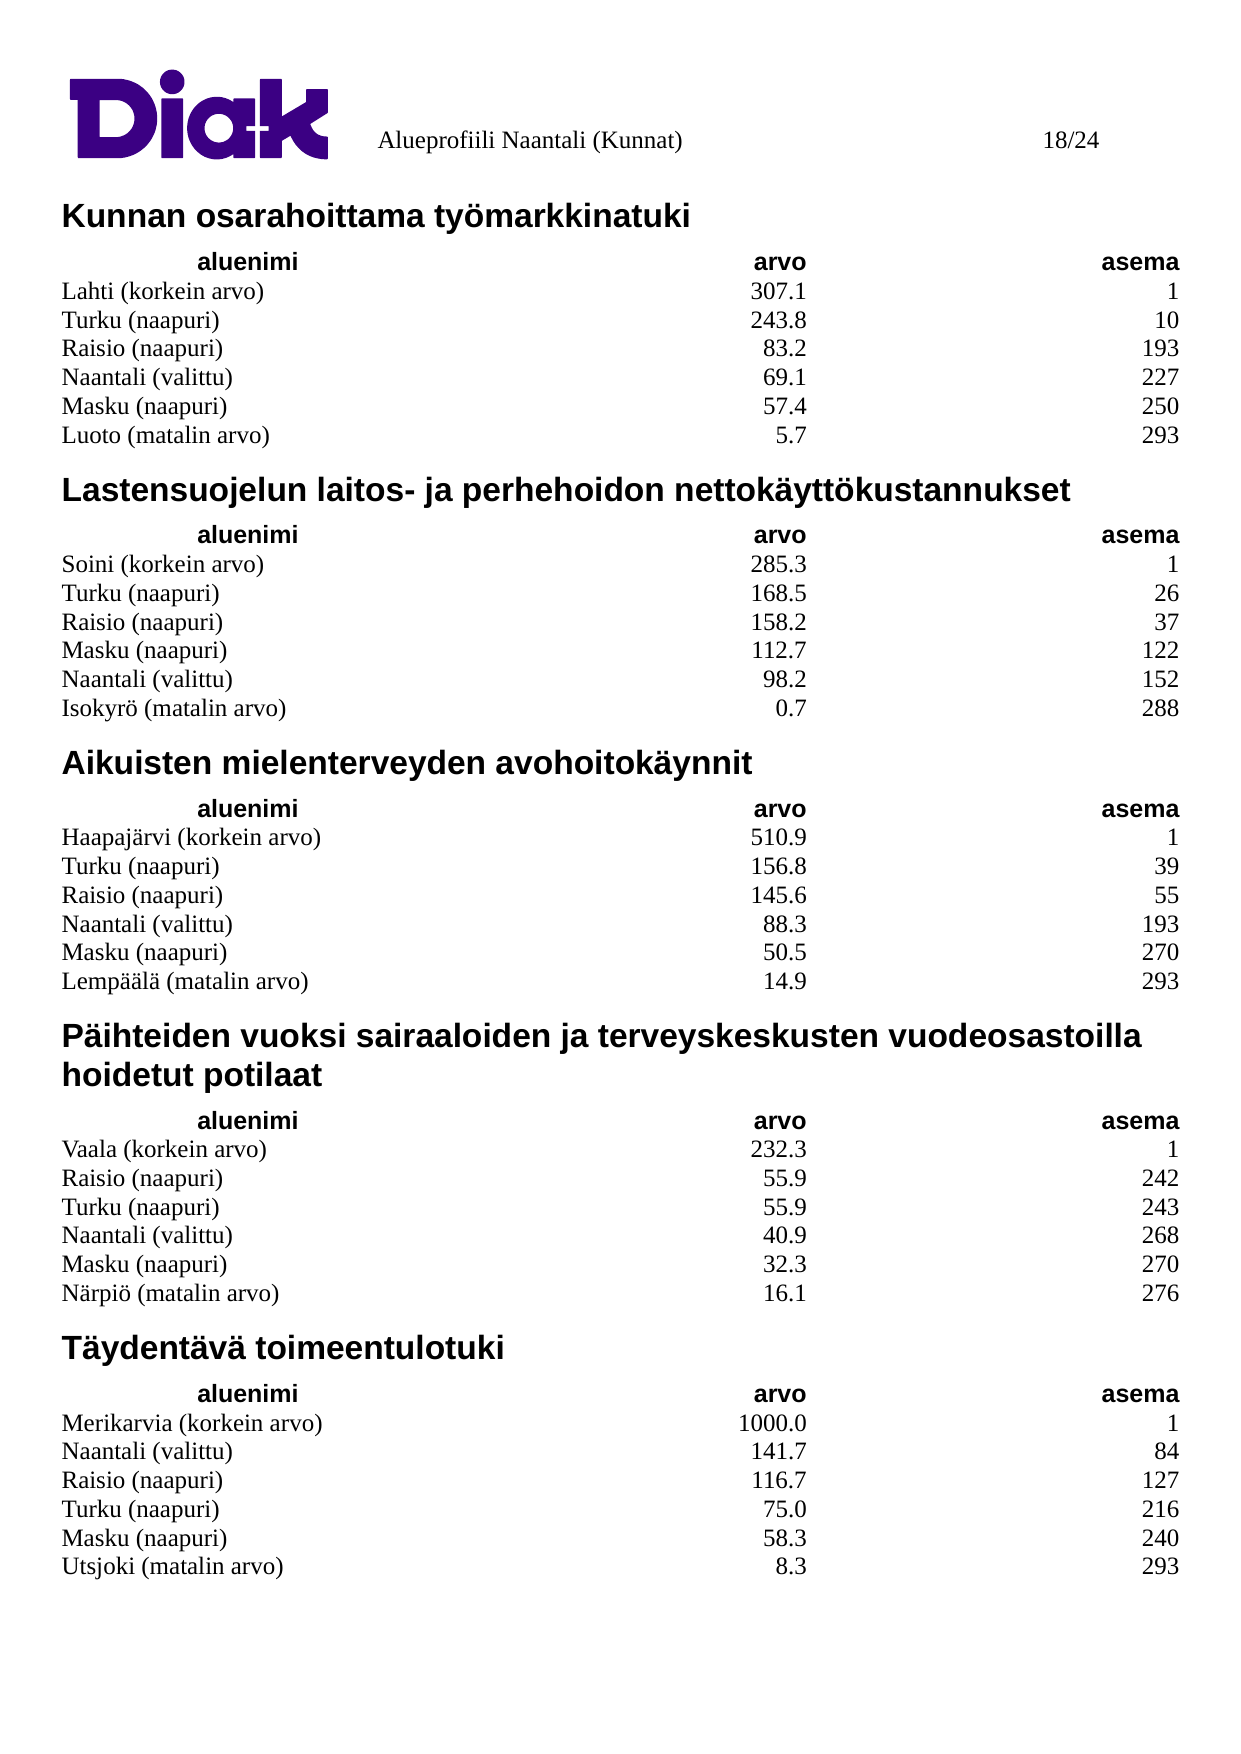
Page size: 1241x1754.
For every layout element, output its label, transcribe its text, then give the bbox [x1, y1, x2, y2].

table_cell Raisio (naapuri) [61, 1163, 434, 1192]
table_cell Masku (naapuri) [61, 1249, 434, 1278]
table_cell Lahti (korkein arvo) [61, 276, 434, 305]
table_cell 55.9 [434, 1192, 806, 1221]
table_cell 268 [806, 1221, 1179, 1249]
table_cell Turku (naapuri) [61, 1494, 434, 1523]
table_cell 32.3 [434, 1249, 806, 1278]
table_cell 26 [806, 578, 1179, 607]
table_cell 0.7 [434, 693, 806, 722]
table_cell 84 [806, 1436, 1179, 1465]
table_cell Turku (naapuri) [61, 578, 434, 607]
subtitle Kunnan osarahoittama työmarkkinatuki [61, 196, 1179, 235]
table_cell 1 [806, 276, 1179, 305]
table_cell Turku (naapuri) [61, 851, 434, 880]
table_cell 240 [806, 1523, 1179, 1551]
table_cell 40.9 [434, 1221, 806, 1249]
subtitle Aikuisten mielenterveyden avohoitokäynnit [61, 743, 1179, 781]
table_cell 58.3 [434, 1523, 806, 1551]
table_cell Masku (naapuri) [61, 1523, 434, 1551]
table_cell 293 [806, 1551, 1179, 1580]
table_cell 227 [806, 362, 1179, 391]
table_cell Haapajärvi (korkein arvo) [61, 823, 434, 851]
table_header aluenimi [61, 521, 434, 549]
table_cell 288 [806, 693, 1179, 722]
table_cell Utsjoki (matalin arvo) [61, 1551, 434, 1580]
table_cell 193 [806, 334, 1179, 362]
table_cell 293 [806, 420, 1179, 448]
table_cell 216 [806, 1494, 1179, 1523]
table_header arvo [434, 794, 806, 822]
table_cell 276 [806, 1278, 1179, 1307]
table_cell 141.7 [434, 1436, 806, 1465]
table_cell 242 [806, 1163, 1179, 1192]
table_cell 5.7 [434, 420, 806, 448]
table_cell Naantali (valittu) [61, 909, 434, 937]
table_cell 270 [806, 938, 1179, 966]
table_cell Naantali (valittu) [61, 362, 434, 391]
table_cell 232.3 [434, 1134, 806, 1163]
table_cell Soini (korkein arvo) [61, 549, 434, 578]
table_cell Naantali (valittu) [61, 664, 434, 693]
table_header arvo [434, 521, 806, 549]
table_cell 158.2 [434, 607, 806, 636]
table_cell 510.9 [434, 823, 806, 851]
subtitle Täydentävä toimeentulotuki [61, 1328, 1179, 1366]
table_cell Raisio (naapuri) [61, 880, 434, 909]
table_cell Turku (naapuri) [61, 1192, 434, 1221]
table_cell 145.6 [434, 880, 806, 909]
table_cell Isokyrö (matalin arvo) [61, 693, 434, 722]
table_cell 127 [806, 1465, 1179, 1494]
table_cell Turku (naapuri) [61, 305, 434, 333]
table_cell 307.1 [434, 276, 806, 305]
table_cell 243 [806, 1192, 1179, 1221]
table_cell Raisio (naapuri) [61, 334, 434, 362]
table_cell 55 [806, 880, 1179, 909]
table_header arvo [434, 1106, 806, 1134]
table_cell 156.8 [434, 851, 806, 880]
table_cell 293 [806, 966, 1179, 995]
table_cell Luoto (matalin arvo) [61, 420, 434, 448]
table_cell Masku (naapuri) [61, 391, 434, 420]
table_cell 16.1 [434, 1278, 806, 1307]
subtitle Päihteiden vuoksi sairaaloiden ja terveyskeskusten vuodeosastoilla hoidetut potilaat [61, 1016, 1179, 1093]
table_cell Masku (naapuri) [61, 938, 434, 966]
table_cell 285.3 [434, 549, 806, 578]
table_cell 1 [806, 823, 1179, 851]
table_header aluenimi [61, 247, 434, 276]
table_header aluenimi [61, 1379, 434, 1408]
table_header asema [806, 1379, 1179, 1408]
table_header aluenimi [61, 794, 434, 822]
table_cell 122 [806, 636, 1179, 664]
table_cell 168.5 [434, 578, 806, 607]
table_cell 243.8 [434, 305, 806, 333]
table_header asema [806, 247, 1179, 276]
table_cell 250 [806, 391, 1179, 420]
table_cell 270 [806, 1249, 1179, 1278]
table_cell 14.9 [434, 966, 806, 995]
table_cell 50.5 [434, 938, 806, 966]
table_cell 1 [806, 1408, 1179, 1436]
table_cell Raisio (naapuri) [61, 607, 434, 636]
table_cell 193 [806, 909, 1179, 937]
table_cell 1 [806, 1134, 1179, 1163]
table_header asema [806, 794, 1179, 822]
table_header asema [806, 521, 1179, 549]
table_cell Vaala (korkein arvo) [61, 1134, 434, 1163]
table_cell Masku (naapuri) [61, 636, 434, 664]
table_cell 10 [806, 305, 1179, 333]
table_cell 55.9 [434, 1163, 806, 1192]
table_cell 112.7 [434, 636, 806, 664]
table_cell 1000.0 [434, 1408, 806, 1436]
table_cell 88.3 [434, 909, 806, 937]
table_cell 75.0 [434, 1494, 806, 1523]
table_cell 57.4 [434, 391, 806, 420]
table_cell Naantali (valittu) [61, 1221, 434, 1249]
table_cell 1 [806, 549, 1179, 578]
table_cell 8.3 [434, 1551, 806, 1580]
table_header aluenimi [61, 1106, 434, 1134]
table_header asema [806, 1106, 1179, 1134]
table_cell 39 [806, 851, 1179, 880]
table_cell 83.2 [434, 334, 806, 362]
table_header arvo [434, 1379, 806, 1408]
table_cell 69.1 [434, 362, 806, 391]
table_header arvo [434, 247, 806, 276]
table_cell 37 [806, 607, 1179, 636]
table_cell Naantali (valittu) [61, 1436, 434, 1465]
subtitle Lastensuojelun laitos- ja perhehoidon nettokäyttökustannukset [61, 469, 1179, 508]
table_cell Närpiö (matalin arvo) [61, 1278, 434, 1307]
table_cell Merikarvia (korkein arvo) [61, 1408, 434, 1436]
table_cell 152 [806, 664, 1179, 693]
table_cell 98.2 [434, 664, 806, 693]
table_cell 116.7 [434, 1465, 806, 1494]
table_cell Raisio (naapuri) [61, 1465, 434, 1494]
table_cell Lempäälä (matalin arvo) [61, 966, 434, 995]
